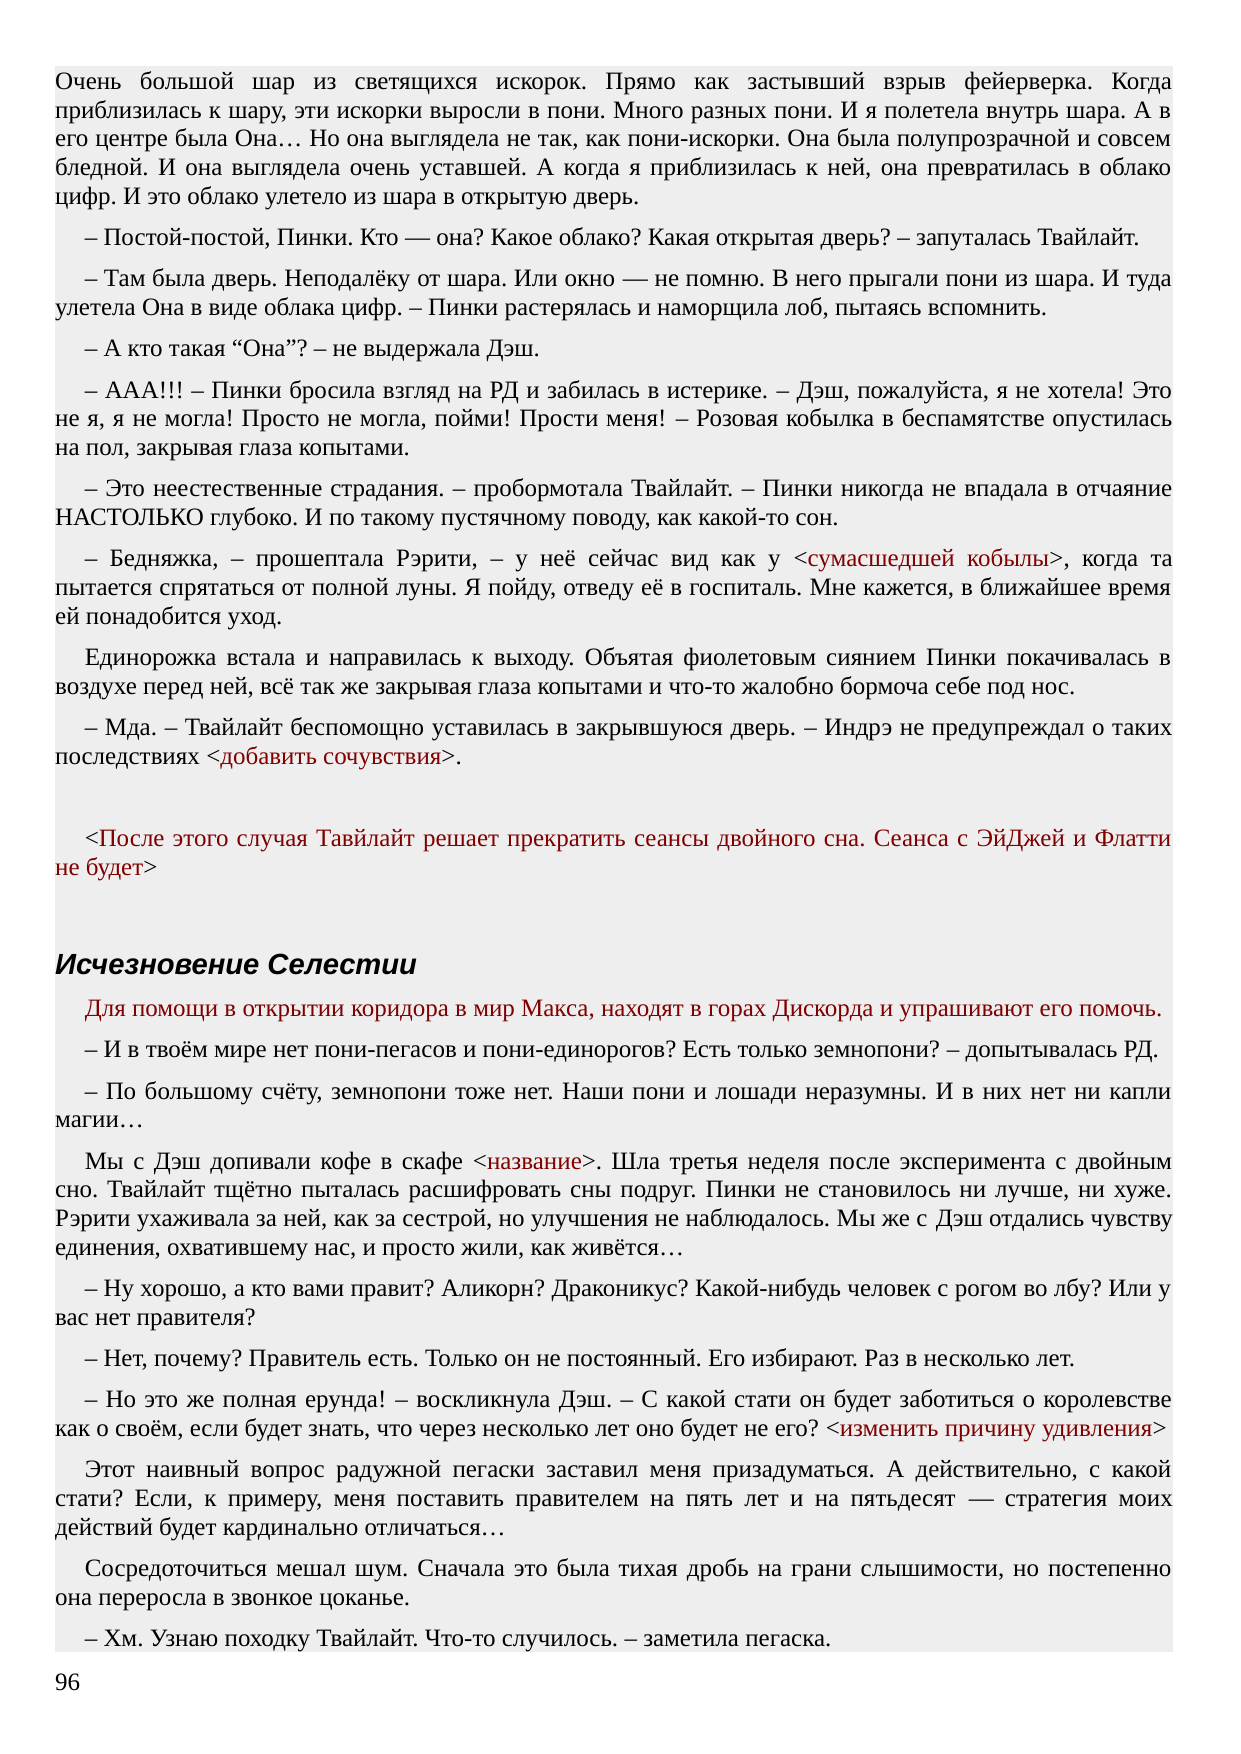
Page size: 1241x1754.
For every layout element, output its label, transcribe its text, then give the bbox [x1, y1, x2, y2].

text – Но это же полная ерунда! – воскликнула Дэш. – С какой стати он будет заботиться о королевстве как о своём, если будет знать, что через несколько лет оно будет не его? <изменить причину удивления> [55, 1384, 1173, 1442]
text – И в твоём мире нет пони-пегасов и пони-единорогов? Есть только земнопони? – допытывалась РД. [55, 1034, 1173, 1063]
text Сосредоточиться мешал шум. Сначала это была тихая дробь на грани слышимости, но постепенно она переросла в звонкое цоканье. [55, 1553, 1173, 1611]
text <После этого случая Тавйлайт решает прекратить сеансы двойного сна. Сеанса с ЭйДжей и Флатти не будет> [55, 823, 1173, 881]
text – Хм. Узнаю походку Твайлайт. Что-то случилось. – заметила пегаска. [55, 1623, 1173, 1652]
subtitle Исчезновение Селестии [55, 947, 1173, 981]
text – Ну хорошо, а кто вами правит? Аликорн? Драконикус? Какой-нибудь человек с рогом во лбу? Или у вас нет правителя? [55, 1273, 1173, 1331]
text – Постой-постой, Пинки. Кто — она? Какое облако? Какая открытая дверь? – запуталась Твайлайт. [55, 222, 1173, 251]
text – Бедняжка, – прошептала Рэрити, – у неё сейчас вид как у <сумасшедшей кобылы>, когда та пытается спрятаться от полной луны. Я пойду, отведу её в госпиталь. Мне кажется, в ближайшее время ей понадобится уход. [55, 543, 1173, 630]
text – Это неестественные страдания. – пробормотала Твайлайт. – Пинки никогда не впадала в отчаяние НАСТОЛЬКО глубоко. И по такому пустячному поводу, как какой-то сон. [55, 473, 1173, 531]
text Единорожка встала и направилась к выходу. Объятая фиолетовым сиянием Пинки покачивалась в воздухе перед ней, всё так же закрывая глаза копытами и что-то жалобно бормоча себе под нос. [55, 642, 1173, 700]
text – По большому счёту, земнопони тоже нет. Наши пони и лошади неразумны. И в них нет ни капли магии… [55, 1076, 1173, 1133]
text – Мда. – Твайлайт беспомощно уставилась в закрывшуюся дверь. – Индрэ не предупреждал о таких последствиях <добавить сочувствия>. [55, 712, 1173, 770]
text Очень большой шар из светящихся искорок. Прямо как застывший взрыв фейерверка. Когда приблизилась к шару, эти искорки выросли в пони. Много разных пони. И я полетела внутрь шара. А в его центре была Она… Но она выглядела не так, как пони-искорки. Она была полупрозрачной и совсем бледной. И она выглядела очень уставшей. А когда я приблизилась к ней, она превратилась в облако цифр. И это облако улетело из шара в открытую дверь. [55, 66, 1173, 210]
text – А кто такая “Она”? – не выдержала Дэш. [55, 333, 1173, 362]
text Для помощи в открытии коридора в мир Макса, находят в горах Дискорда и упрашивают его помочь. [55, 993, 1173, 1022]
text Этот наивный вопрос радужной пегаски заставил меня призадуматься. А действительно, с какой стати? Если, к примеру, меня поставить правителем на пять лет и на пятьдесят — стратегия моих действий будет кардинально отличаться… [55, 1454, 1173, 1541]
text – Нет, почему? Правитель есть. Только он не постоянный. Его избирают. Раз в несколько лет. [55, 1343, 1173, 1372]
text Мы с Дэш допивали кофе в cкафе <название>. Шла третья неделя после эксперимента с двойным сно. Твайлайт тщётно пыталась расшифровать сны подруг. Пинки не становилось ни лучше, ни хуже. Рэрити ухаживала за ней, как за сестрой, но улучшения не наблюдалось. Мы же с Дэш отдались чувству единения, охватившему нас, и просто жили, как живётся… [55, 1146, 1173, 1261]
text – Там была дверь. Неподалёку от шара. Или окно — не помню. В него прыгали пони из шара. И туда улетела Она в виде облака цифр. – Пинки растерялась и наморщила лоб, пытаясь вспомнить. [55, 263, 1173, 321]
text – ААА!!! – Пинки бросила взгляд на РД и забилась в истерике. – Дэш, пожалуйста, я не хотела! Это не я, я не могла! Просто не могла, пойми! Прости меня! – Розовая кобылка в беспамятстве опустилась на пол, закрывая глаза копытами. [55, 375, 1173, 461]
